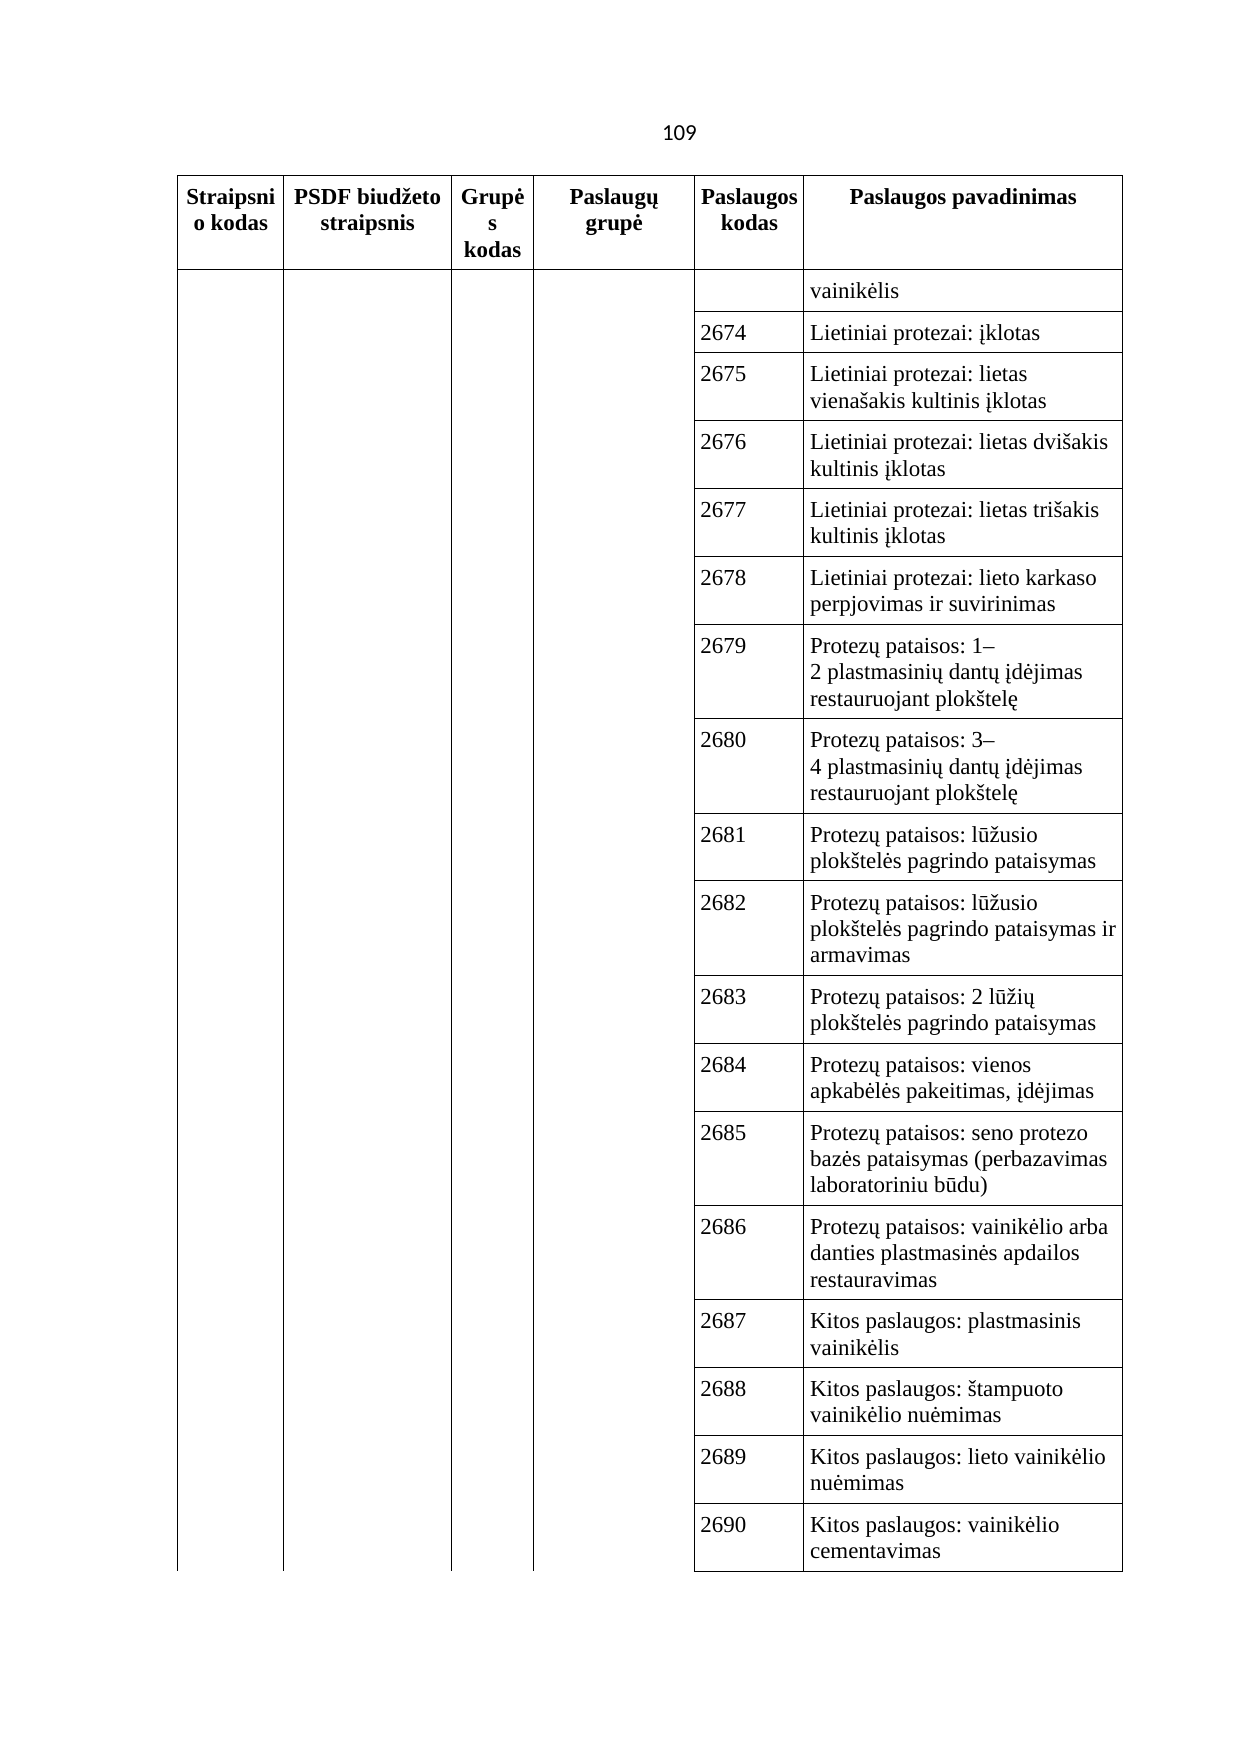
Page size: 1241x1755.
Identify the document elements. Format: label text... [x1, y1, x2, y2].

table_cell Lietiniai protezai: lietas trišakis kultinis įklotas [804, 489, 1122, 556]
table_cell 2689 [695, 1436, 803, 1503]
table_cell [284, 975, 451, 1043]
table_cell [178, 352, 283, 420]
table_cell Kitos paslaugos: vainikėlio cementavimas [804, 1504, 1122, 1571]
table_cell [534, 1367, 694, 1435]
table_cell [284, 488, 451, 556]
table_cell Protezų pataisos: vainikėlio arba danties plastmasinės apdailos restauravimas [804, 1206, 1122, 1299]
table_cell [534, 813, 694, 880]
table_cell Lietiniai protezai: įklotas [804, 312, 1122, 352]
table_cell 2682 [695, 881, 803, 975]
table_cell [284, 1205, 451, 1299]
table_cell [284, 624, 451, 718]
table_cell [284, 270, 451, 311]
table_cell [178, 1111, 283, 1205]
table_cell [452, 813, 533, 880]
table_cell [534, 718, 694, 812]
table_cell [178, 1043, 283, 1111]
table_cell [178, 556, 283, 624]
table_cell Protezų pataisos: vienos apkabėlės pakeitimas, įdėjimas [804, 1044, 1122, 1111]
table_cell [178, 1367, 283, 1435]
table_cell [284, 1367, 451, 1435]
table_cell [534, 624, 694, 718]
table_cell [534, 1111, 694, 1205]
table_cell 2677 [695, 489, 803, 556]
table_cell [452, 1367, 533, 1435]
table_cell [695, 270, 803, 311]
table_cell 2681 [695, 814, 803, 880]
table_cell [178, 270, 283, 311]
table_cell [178, 813, 283, 880]
table_cell [284, 813, 451, 880]
table_cell 2690 [695, 1504, 803, 1571]
table_cell [284, 352, 451, 420]
table_cell Kitos paslaugos: lieto vainikėlio nuėmimas [804, 1436, 1122, 1503]
table_header Grupės kodas [452, 176, 533, 269]
table_header Paslaugos kodas [695, 176, 803, 269]
table_cell [178, 420, 283, 488]
table_cell [284, 718, 451, 812]
table_cell [178, 1205, 283, 1299]
table_cell 2674 [695, 312, 803, 352]
table_cell [178, 624, 283, 718]
table_cell Kitos paslaugos: štampuoto vainikėlio nuėmimas [804, 1368, 1122, 1435]
table_cell Protezų pataisos: lūžusio plokštelės pagrindo pataisymas [804, 814, 1122, 880]
table_cell [452, 880, 533, 975]
table_header Paslaugų grupė [534, 176, 694, 269]
table_cell [534, 1299, 694, 1367]
table_cell 2680 [695, 719, 803, 812]
table_cell [452, 1111, 533, 1205]
table_cell [452, 624, 533, 718]
table_cell [284, 556, 451, 624]
table_cell [178, 880, 283, 975]
table_cell [178, 1435, 283, 1503]
table_cell [284, 1299, 451, 1367]
table_cell [284, 420, 451, 488]
table_cell [284, 880, 451, 975]
table_cell [284, 311, 451, 352]
table_cell Lietiniai protezai: lietas vienašakis kultinis įklotas [804, 353, 1122, 420]
table_cell [284, 1435, 451, 1503]
table_cell [284, 1043, 451, 1111]
table_cell [178, 311, 283, 352]
table_cell vainikėlis [804, 270, 1122, 311]
table_cell [284, 1503, 451, 1571]
table_cell 2684 [695, 1044, 803, 1111]
table_cell [534, 352, 694, 420]
table_cell [534, 488, 694, 556]
table_cell [178, 975, 283, 1043]
table_header Straipsnio kodas [178, 176, 283, 269]
table_cell [534, 975, 694, 1043]
table_cell Kitos paslaugos: plastmasinis vainikėlis [804, 1300, 1122, 1367]
table_cell [178, 718, 283, 812]
table_cell [452, 718, 533, 812]
table_cell [452, 1435, 533, 1503]
table_cell [452, 975, 533, 1043]
table_cell [452, 1299, 533, 1367]
table_cell Protezų pataisos: seno protezo bazės pataisymas (perbazavimas laboratoriniu būdu) [804, 1112, 1122, 1205]
table_cell 2678 [695, 557, 803, 624]
table_cell 2686 [695, 1206, 803, 1299]
table_cell [534, 1435, 694, 1503]
table_cell 2675 [695, 353, 803, 420]
table_cell 2676 [695, 421, 803, 488]
table_cell [534, 270, 694, 311]
table_cell [534, 556, 694, 624]
table_cell [534, 1205, 694, 1299]
table_cell [452, 420, 533, 488]
table_cell [534, 420, 694, 488]
table_cell 2683 [695, 976, 803, 1043]
table_cell [534, 1043, 694, 1111]
table_cell [534, 880, 694, 975]
table_header PSDF biudžeto straipsnis [284, 176, 451, 269]
table_cell Protezų pataisos: 1–2 plastmasinių dantų įdėjimas restauruojant plokštelę [804, 625, 1122, 718]
table_cell [452, 311, 533, 352]
table_cell Protezų pataisos: 3–4 plastmasinių dantų įdėjimas restauruojant plokštelę [804, 719, 1122, 812]
table_cell 2687 [695, 1300, 803, 1367]
table_cell [452, 1503, 533, 1571]
table_cell [178, 1503, 283, 1571]
table_cell 2685 [695, 1112, 803, 1205]
table_cell [534, 311, 694, 352]
table_cell [452, 352, 533, 420]
table_cell [284, 1111, 451, 1205]
table_cell Protezų pataisos: lūžusio plokštelės pagrindo pataisymas ir armavimas [804, 881, 1122, 975]
table_cell Lietiniai protezai: lietas dvišakis kultinis įklotas [804, 421, 1122, 488]
table_cell [452, 270, 533, 311]
table_cell [178, 1299, 283, 1367]
table_cell Protezų pataisos: 2 lūžių plokštelės pagrindo pataisymas [804, 976, 1122, 1043]
table_cell [534, 1503, 694, 1571]
table_cell [452, 488, 533, 556]
table_cell 2679 [695, 625, 803, 718]
table_cell [178, 488, 283, 556]
table_cell [452, 1043, 533, 1111]
table_header Paslaugos pavadinimas [804, 176, 1122, 269]
table_cell 2688 [695, 1368, 803, 1435]
table_cell [452, 1205, 533, 1299]
table_cell [452, 556, 533, 624]
table_cell Lietiniai protezai: lieto karkaso perpjovimas ir suvirinimas [804, 557, 1122, 624]
